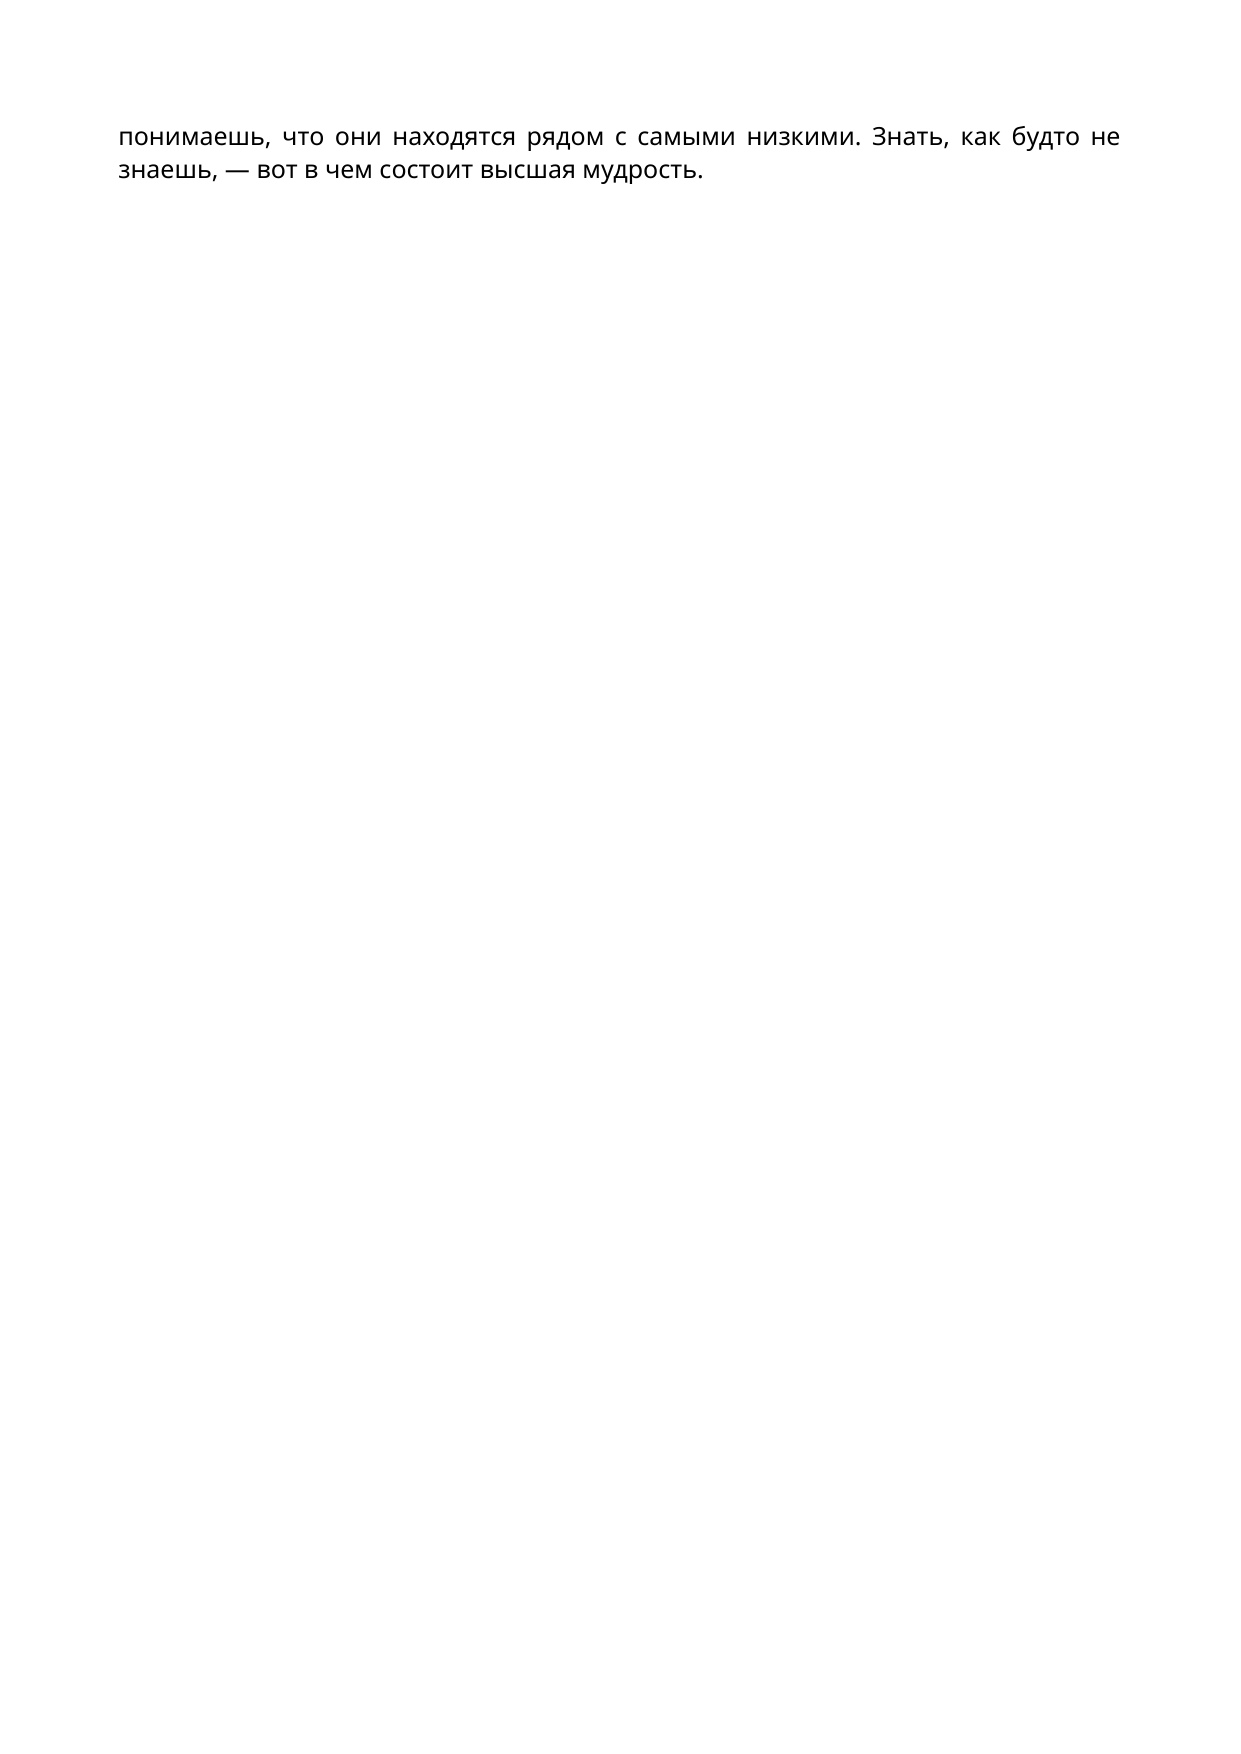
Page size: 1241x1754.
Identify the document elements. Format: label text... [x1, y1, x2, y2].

text понимаешь, что они находятся рядом с самыми низкими. Знать, как будто не знаешь, — вот в чем состоит высшая мудрость. [118, 118, 1122, 186]
